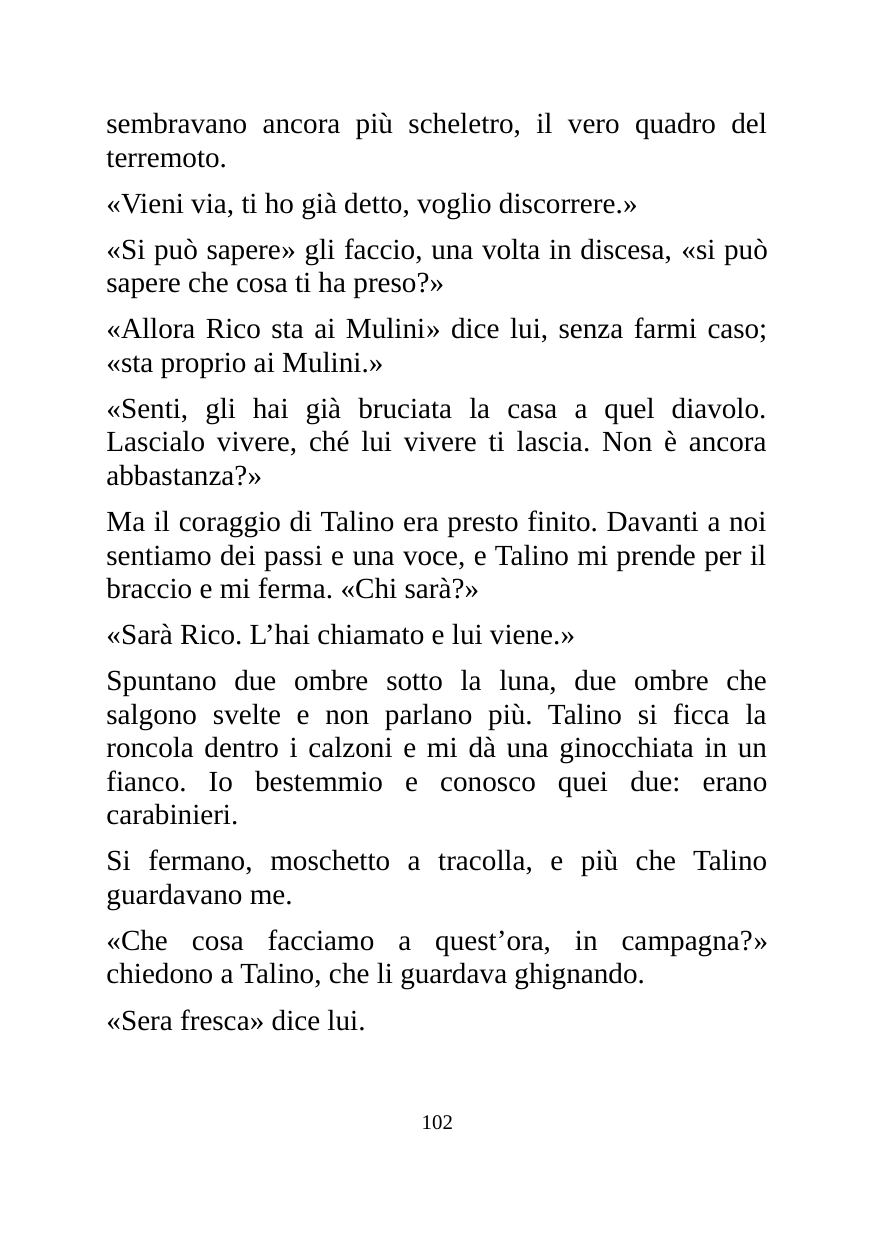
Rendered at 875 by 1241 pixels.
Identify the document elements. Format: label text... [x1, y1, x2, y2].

text Si fermano, moschetto a tracolla, e più che Talino guardavano me. [106, 843, 768, 911]
text sembravano ancora più scheletro, il vero quadro del terremoto. [106, 106, 768, 173]
text Ma il coraggio di Talino era presto finito. Davanti a noi sentiamo dei passi e una voce, e Talino mi prende per il braccio e mi ferma. «Chi sarà?» [106, 504, 768, 605]
text «Sarà Rico. L’hai chiamato e lui viene.» [106, 617, 768, 651]
text «Allora Rico sta ai Mulini» dice lui, senza farmi caso; «sta proprio ai Mulini.» [106, 311, 768, 378]
text «Si può sapere» gli faccio, una volta in discesa, «si può sapere che cosa ti ha preso?» [106, 232, 768, 299]
text Spuntano due ombre sotto la luna, due ombre che salgono svelte e non parlano più. Talino si ficca la roncola dentro i calzoni e mi dà una ginocchiata in un fianco. Io bestemmio e conosco quei due: erano carabinieri. [106, 663, 768, 831]
text «Vieni via, ti ho già detto, voglio discorrere.» [106, 186, 768, 219]
text «Sera fresca» dice lui. [106, 1003, 768, 1036]
text «Che cosa facciamo a quest’ora, in campagna?» chiedono a Talino, che li guardava ghignando. [106, 923, 768, 990]
text «Senti, gli hai già bruciata la casa a quel diavolo. Lascialo vivere, ché lui vivere ti lascia. Non è ancora abbastanza?» [106, 391, 768, 492]
